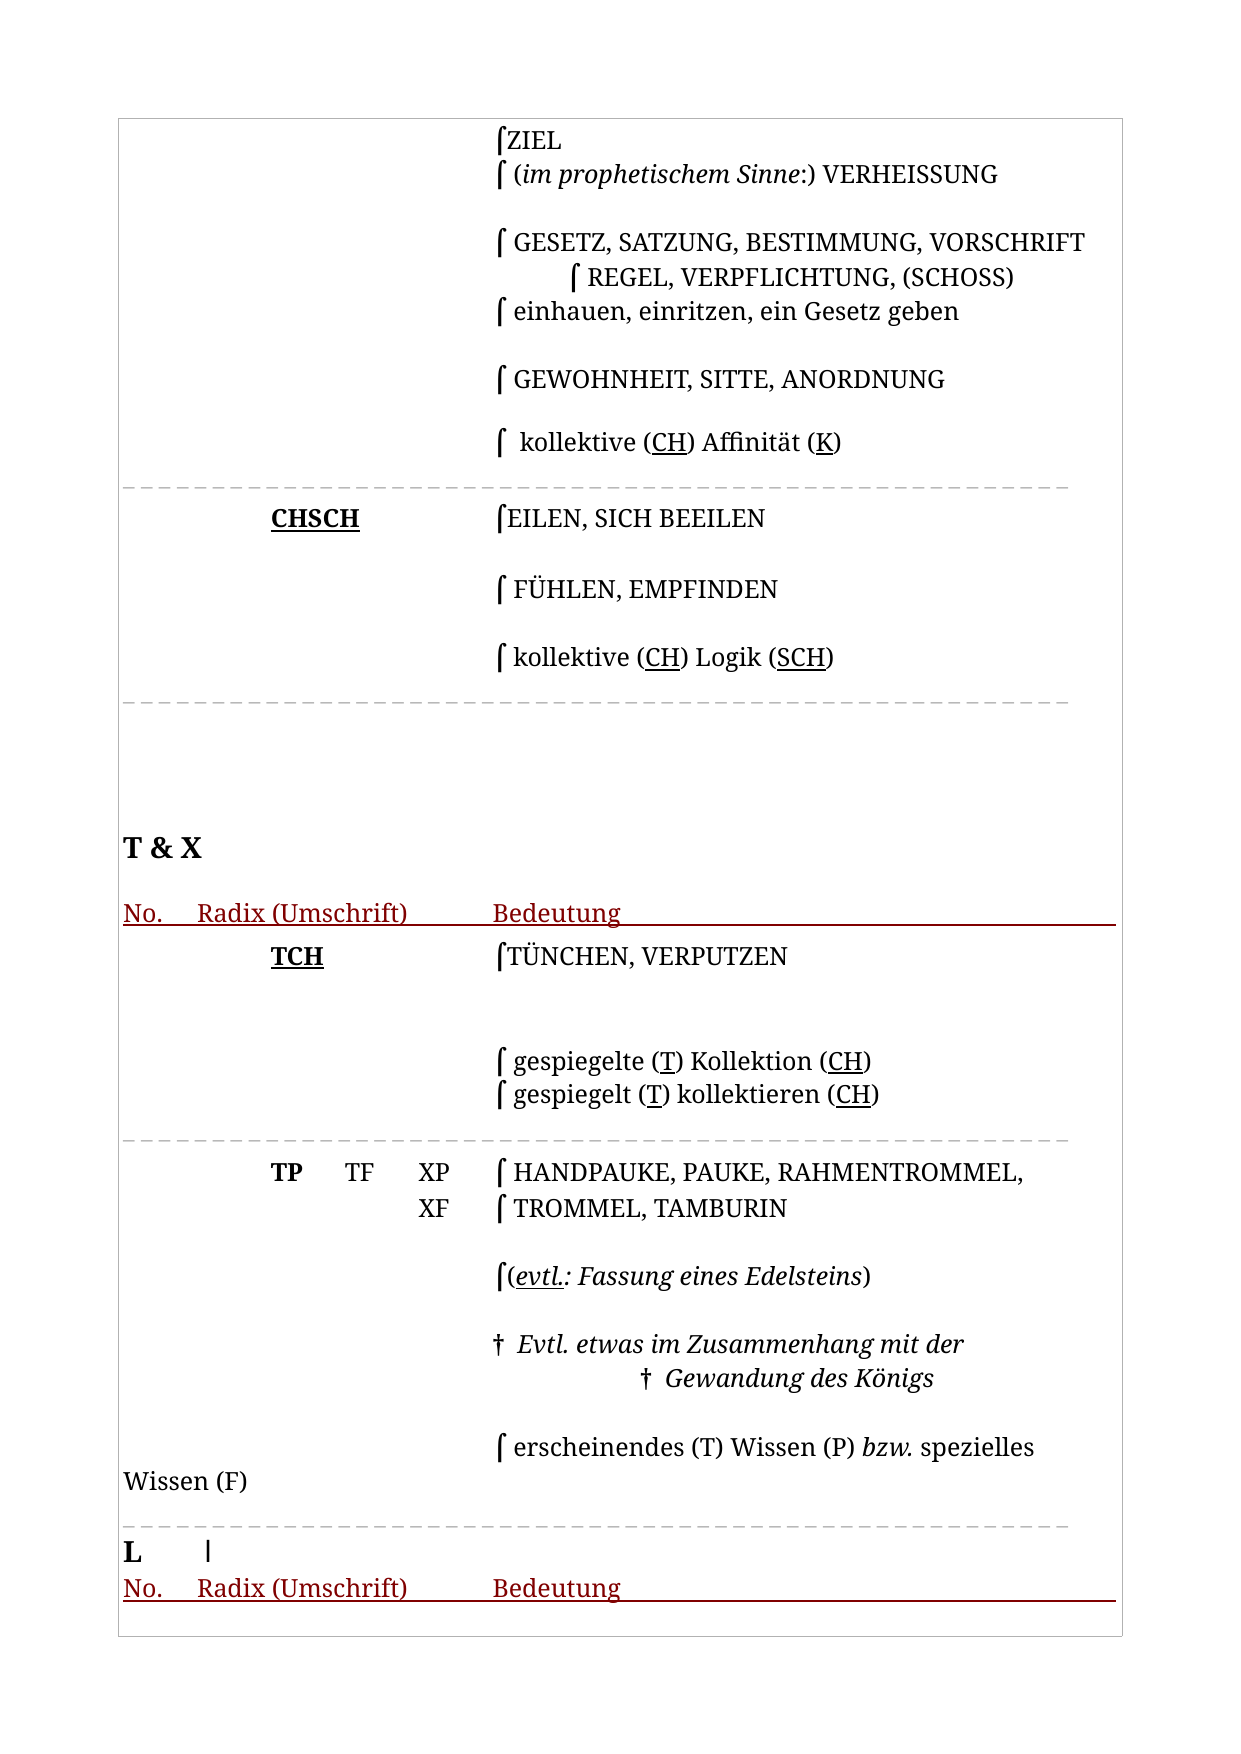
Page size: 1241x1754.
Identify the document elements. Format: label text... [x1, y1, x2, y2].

text 308 sx CHSCH ⌠EILEN, SICH BEEILEN [123, 492, 1117, 538]
text T & X [123, 827, 1117, 867]
text ⌠ GEWOHNHEIT, SITTE, ANORDNUNG [123, 361, 1117, 395]
text L l [123, 1531, 1117, 1571]
text † Evtl. etwas im Zusammenhang mit der † Gewandung des Königs [123, 1327, 1117, 1395]
text ⌠ einhauen, einritzen, ein Gesetz geben [123, 293, 1117, 327]
text _ _ _ _ _ _ _ _ _ _ _ _ _ _ _ _ _ _ _ _ _ _ _ _ _ _ _ _ _ _ _ _ _ _ _ _ _ _ _ _ _ _ _ _ _ _ _ _ _ _ _ _ _ [123, 1111, 1117, 1145]
text ⌠ZIEL ⌠ (im prophetischem Sinne:) VERHEISSUNG [123, 123, 1117, 191]
text _ _ _ _ _ _ _ _ _ _ _ _ _ _ _ _ _ _ _ _ _ _ _ _ _ _ _ _ _ _ _ _ _ _ _ _ _ _ _ _ _ _ _ _ _ _ _ _ _ _ _ _ _ [123, 458, 1117, 492]
text _ _ _ _ _ _ _ _ _ _ _ _ _ _ _ _ _ _ _ _ _ _ _ _ _ _ _ _ _ _ _ _ _ _ _ _ _ _ _ _ _ _ _ _ _ _ _ _ _ _ _ _ _ [123, 674, 1117, 708]
text ⌠ kollektive (CH) Logik (SCH) [123, 640, 1117, 674]
text ⌠ erscheinendes (T) Wissen (P) bzw. spezielles Wissen (F) [123, 1429, 1117, 1497]
text 17 xj TCH ⌠TÜNCHEN, VERPUTZEN [123, 929, 1117, 975]
text ⌠ FÜHLEN, EMPFINDEN [123, 572, 1117, 606]
text ⌠ gespiegelte (T) Kollektion (CH) [123, 1043, 1117, 1077]
text _ _ _ _ _ _ _ _ _ _ _ _ _ _ _ _ _ _ _ _ _ _ _ _ _ _ _ _ _ _ _ _ _ _ _ _ _ _ _ _ _ _ _ _ _ _ _ _ _ _ _ _ _ [123, 1497, 1117, 1531]
text No. Radix (Umschrift) Bedeutung [123, 1571, 1117, 1605]
text ⌠ gespiegelt (T) kollektieren (CH) [123, 1077, 1117, 1111]
text XF ⌠ TROMMEL, TAMBURIN [123, 1191, 1117, 1225]
text ⌠ kollektive (CH) Affinität (K) [123, 424, 1117, 458]
text 480 Pt TP TF XP ⌠ HANDPAUKE, PAUKE, RAHMENTROMMEL, [123, 1145, 1117, 1191]
text ⌠ GESETZ, SATZUNG, BESTIMMUNG, VORSCHRIFT ⌠ REGEL, VERPFLICHTUNG, (SCHOSS) [123, 225, 1117, 293]
text ⌠(evtl.: Fassung eines Edelsteins) [123, 1259, 1117, 1293]
text No. Radix (Umschrift) Bedeutung [123, 867, 1117, 929]
